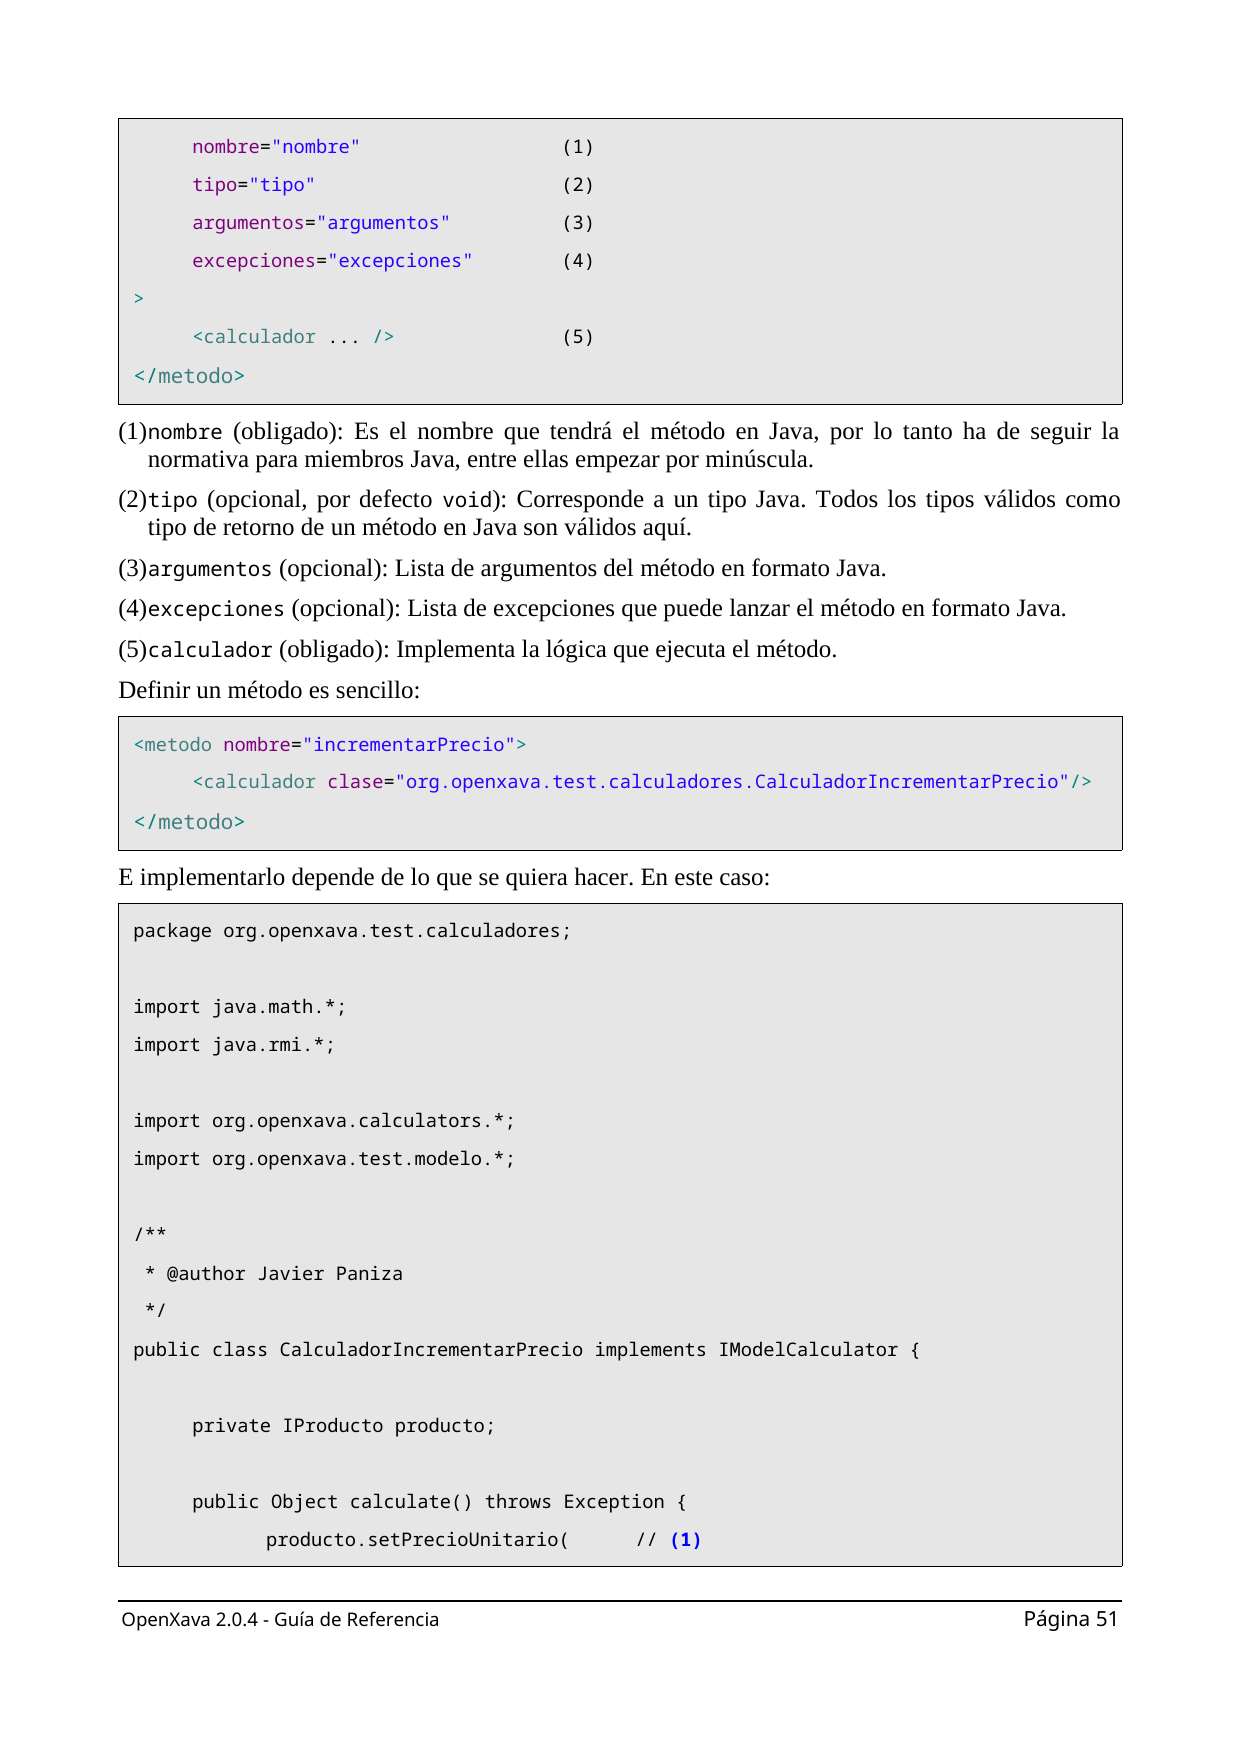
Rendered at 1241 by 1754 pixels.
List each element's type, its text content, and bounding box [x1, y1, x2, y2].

text public class CalculadorIncrementarPrecio implements IModelCalculator { [119, 1321, 1122, 1359]
text import org.openxava.test.modelo.*; [119, 1131, 1122, 1169]
text <calculador ... /> (5) [119, 308, 1122, 346]
text import org.openxava.calculators.*; [119, 1093, 1122, 1131]
text */ [119, 1283, 1122, 1321]
text private IProducto producto; [119, 1397, 1122, 1435]
text </metodo> [119, 346, 1122, 404]
text E implementarlo depende de lo que se quiera hacer. En este caso: [118, 863, 1122, 890]
list nombre (obligado): Es el nombre que tendrá el método en Java, por lo tanto ha de seguir la normativa para miembros Java, entre ellas empezar por minúscula. [118, 417, 1122, 473]
text nombre="nombre" (1) [119, 119, 1122, 156]
text import java.rmi.*; [119, 1017, 1122, 1055]
text </metodo> [119, 792, 1122, 850]
text tipo="tipo" (2) [119, 156, 1122, 194]
text excepciones="excepciones" (4) [119, 232, 1122, 270]
text > [119, 270, 1122, 308]
text * @author Javier Paniza [119, 1245, 1122, 1283]
text package org.openxava.test.calculadores; [119, 904, 1122, 941]
list calculador (obligado): Implementa la lógica que ejecuta el método. [118, 635, 1122, 663]
text public Object calculate() throws Exception { [119, 1473, 1122, 1511]
list tipo (opcional, por defecto void): Corresponde a un tipo Java. Todos los tipos válidos como tipo de retorno de un método en Java son válidos aquí. [118, 485, 1122, 541]
text Definir un método es sencillo: [118, 676, 1122, 703]
list argumentos (opcional): Lista de argumentos del método en formato Java. [118, 554, 1122, 582]
text import java.math.*; [119, 979, 1122, 1017]
list excepciones (opcional): Lista de excepciones que puede lanzar el método en formato Java. [118, 594, 1122, 623]
text <calculador clase="org.openxava.test.calculadores.CalculadorIncrementarPrecio"/> [119, 754, 1122, 792]
text /** [119, 1207, 1122, 1245]
text producto.setPrecioUnitario( // (1) [119, 1511, 1122, 1566]
text argumentos="argumentos" (3) [119, 194, 1122, 232]
text <metodo nombre="incrementarPrecio"> [119, 717, 1122, 754]
